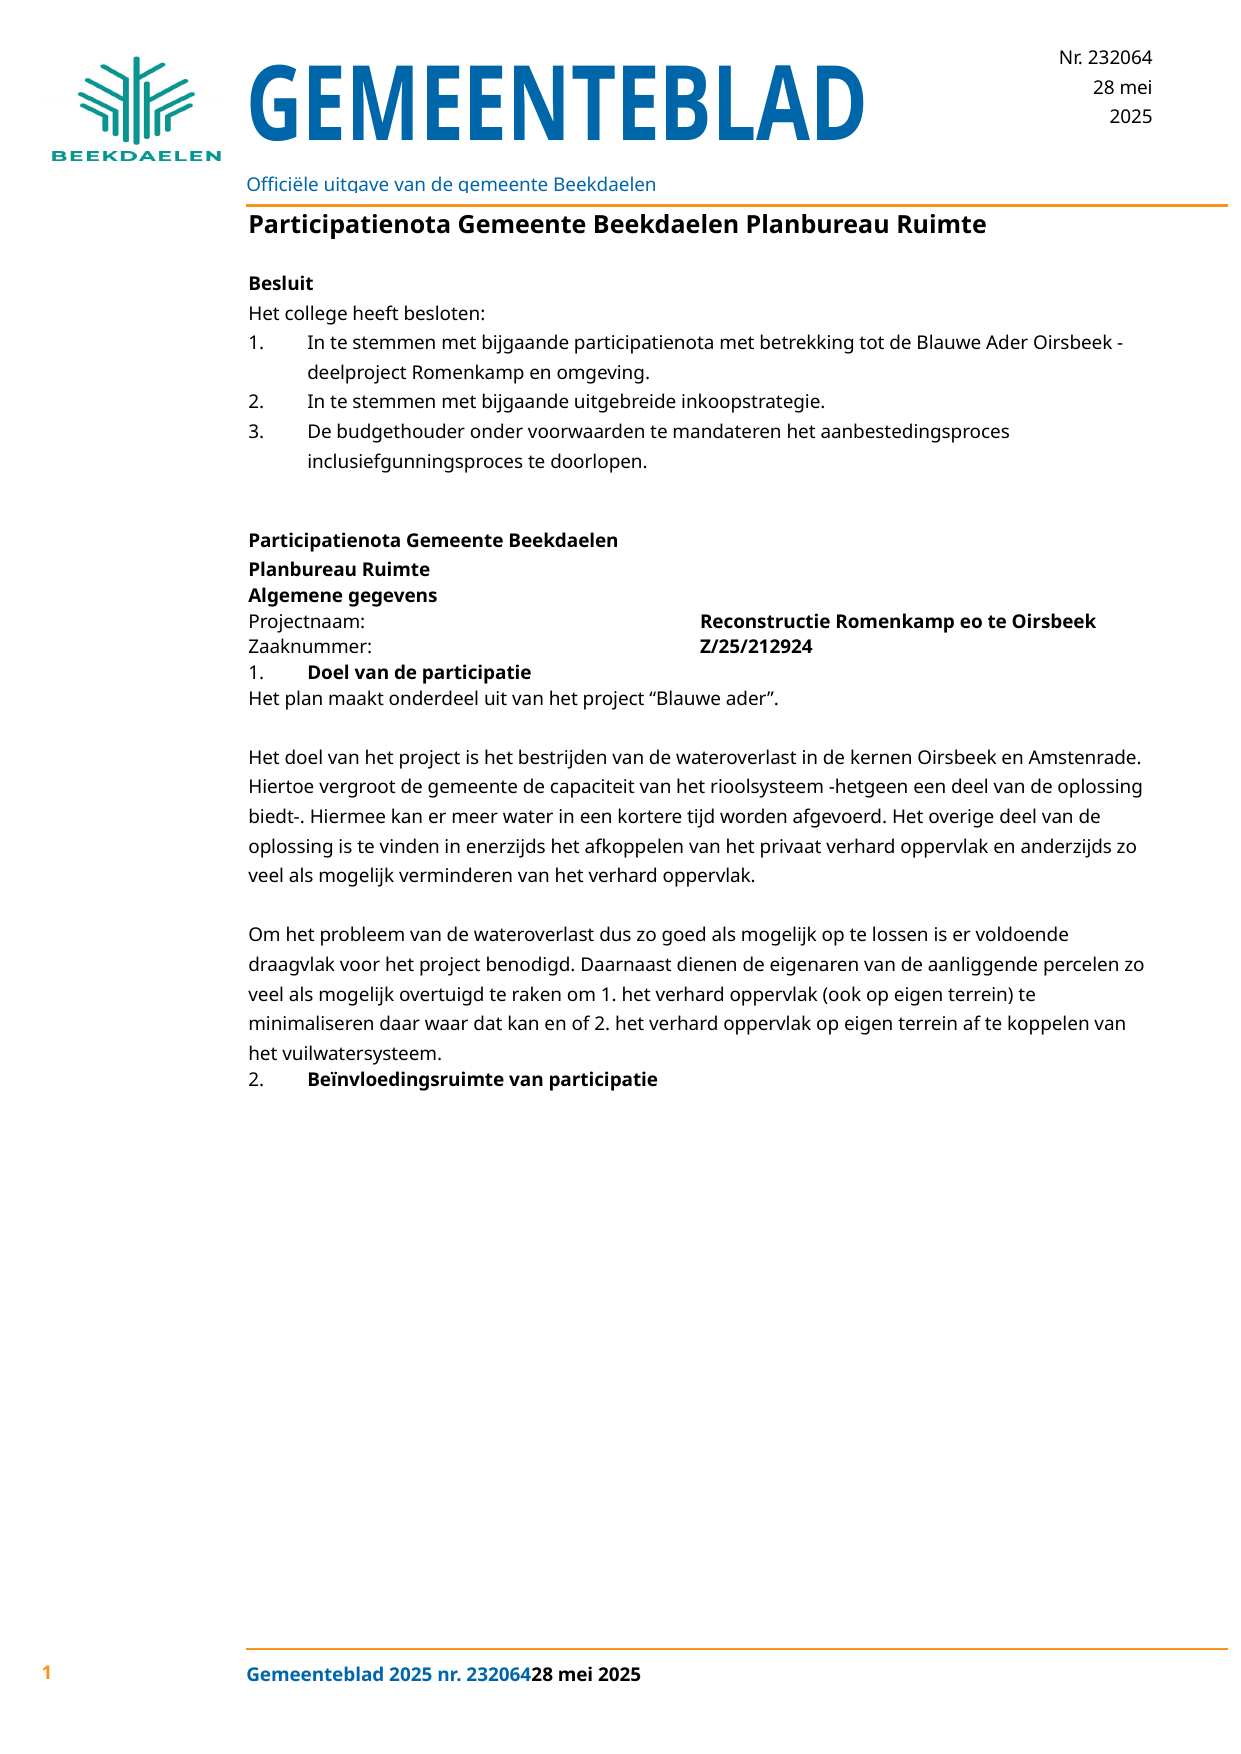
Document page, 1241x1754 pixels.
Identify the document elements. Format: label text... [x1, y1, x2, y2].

table_cell Beïnvloedingsruimte van participatie [248, 1066, 1152, 1091]
table_cell Z/25/212924 [700, 634, 1152, 659]
table_cell Algemene gegevens [248, 582, 1152, 608]
text Het college heeft besloten: [248, 300, 1152, 326]
table_header Participatienota Gemeente Beekdaelen Planbureau Ruimte [248, 527, 1152, 582]
list In te stemmen met bijgaande uitgebreide inkoopstrategie. [248, 389, 1152, 414]
table_cell Zaaknummer: [248, 634, 700, 659]
list De budgethouder onder voorwaarden te mandateren het aanbestedingsproces inclusiefgunningsproces te doorlopen. [248, 418, 1152, 473]
text Participatienota Gemeente Beekdaelen Planbureau Ruimte [248, 207, 1152, 241]
picture [41, 47, 231, 172]
table_cell Reconstructie Romenkamp eo te Oirsbeek [700, 608, 1152, 633]
table_cell Projectnaam: [248, 608, 700, 633]
text Besluit [248, 270, 1152, 296]
table_cell Het plan maakt onderdeel uit van het project “Blauwe ader”. Het doel van het project is het bestrijden van de wateroverlast in de kernen Oirsbeek en Amstenrade. Hiertoe vergroot de gemeente de capaciteit van het rioolsysteem -hetgeen een deel van de oplossing biedt-. Hiermee kan er meer water in een kortere tijd worden afgevoerd. Het overige deel van de oplossing is te vinden in enerzijds het afkoppelen van het privaat verhard oppervlak en anderzijds zo veel als mogelijk verminderen van het verhard oppervlak. Om het probleem van de wateroverlast dus zo goed als mogelijk op te lossen is er voldoende draagvlak voor het project benodigd. Daarnaast dienen de eigenaren van de aanliggende percelen zo veel als mogelijk overtuigd te raken om 1. het verhard oppervlak (ook op eigen terrein) te minimaliseren daar waar dat kan en of 2. het verhard oppervlak op eigen terrein af te koppelen van het vuilwatersysteem. [248, 685, 1152, 1066]
table_cell Doel van de participatie [248, 659, 1152, 685]
list In te stemmen met bijgaande participatienota met betrekking tot de Blauwe Ader Oirsbeek -deelproject Romenkamp en omgeving. [248, 329, 1152, 385]
